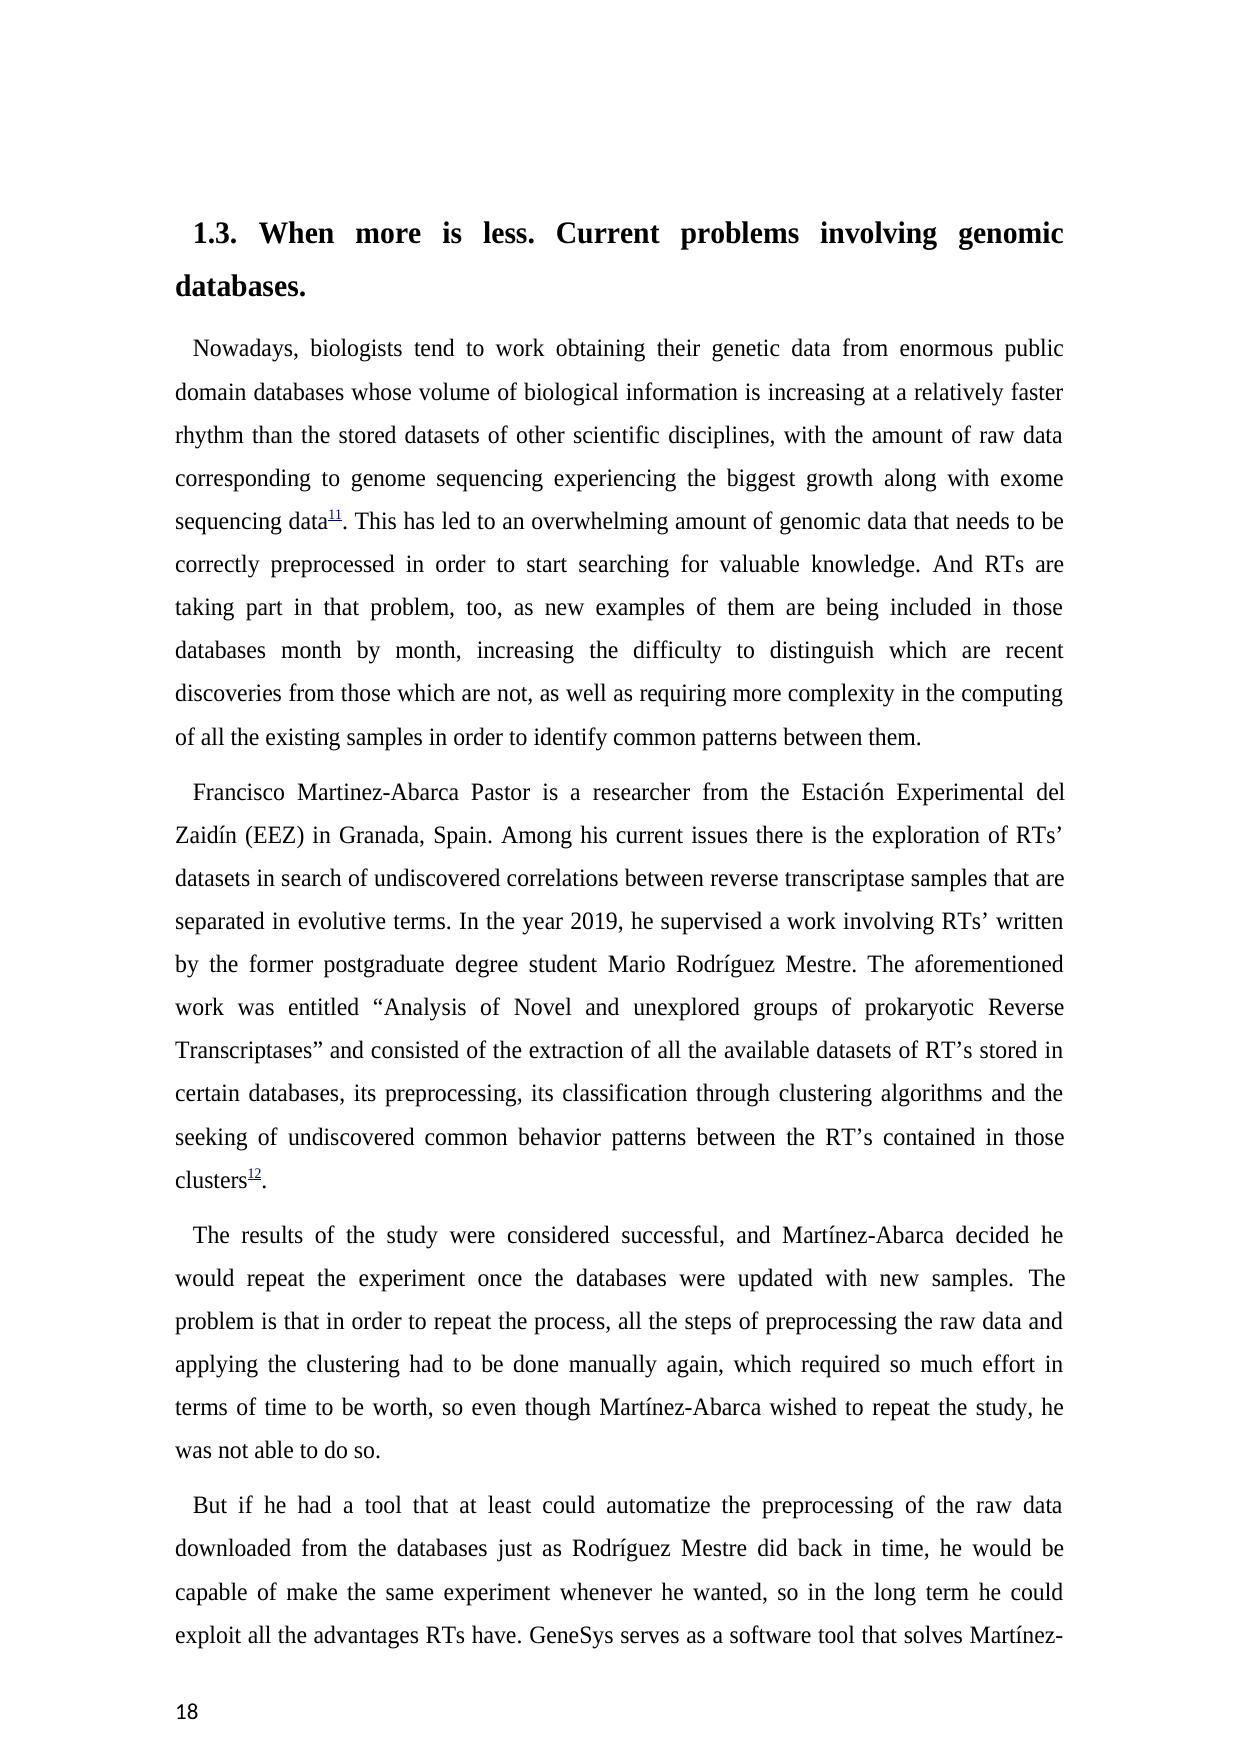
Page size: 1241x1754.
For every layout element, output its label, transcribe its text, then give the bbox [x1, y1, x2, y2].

text Francisco Martinez-Abarca Pastor is a researcher from the Estación Experimental del Zaidín (EEZ) in Granada, Spain. Among his current issues there is the exploration of RTs’ datasets in search of undiscovered correlations between reverse transcriptase samples that are separated in evolutive terms. In the year 2019, he supervised a work involving RTs’ written by the former postgraduate degree student Mario Rodríguez Mestre. The aforementioned work was entitled “Analysis of Novel and unexplored groups of prokaryotic Reverse Transcriptases” and consisted of the extraction of all the available datasets of RT’s stored in certain databases, its preprocessing, its classification through clustering algorithms and the seeking of undiscovered common behavior patterns between the RT’s contained in those clusters12. [175, 777, 1065, 1193]
text But if he had a tool that at least could automatize the preprocessing of the raw data downloaded from the databases just as Rodríguez Mestre did back in time, he would be capable of make the same experiment whenever he wanted, so in the long term he could exploit all the advantages RTs have. GeneSys serves as a software tool that solves Martínez- [175, 1490, 1065, 1648]
text 1.3. When more is less. Current problems involving genomic databases. [175, 214, 1065, 304]
text The results of the study were considered successful, and Martínez-Abarca decided he would repeat the experiment once the databases were updated with new samples. The problem is that in order to repeat the process, all the steps of preprocessing the raw data and applying the clustering had to be done manually again, which required so much effort in terms of time to be worth, so even though Martínez-Abarca wished to repeat the study, he was not able to do so. [175, 1220, 1065, 1464]
text Nowadays, biologists tend to work obtaining their genetic data from enormous public domain databases whose volume of biological information is increasing at a relatively faster rhythm than the stored datasets of other scientific disciplines, with the amount of raw data corresponding to genome sequencing experiencing the biggest growth along with exome sequencing data11. This has led to an overwhelming amount of genomic data that needs to be correctly preprocessed in order to start searching for valuable knowledge. And RTs are taking part in that problem, too, as new examples of them are being included in those databases month by month, increasing the difficulty to distinguish which are recent discoveries from those which are not, as well as requiring more complexity in the computing of all the existing samples in order to identify common patterns between them. [175, 333, 1065, 750]
